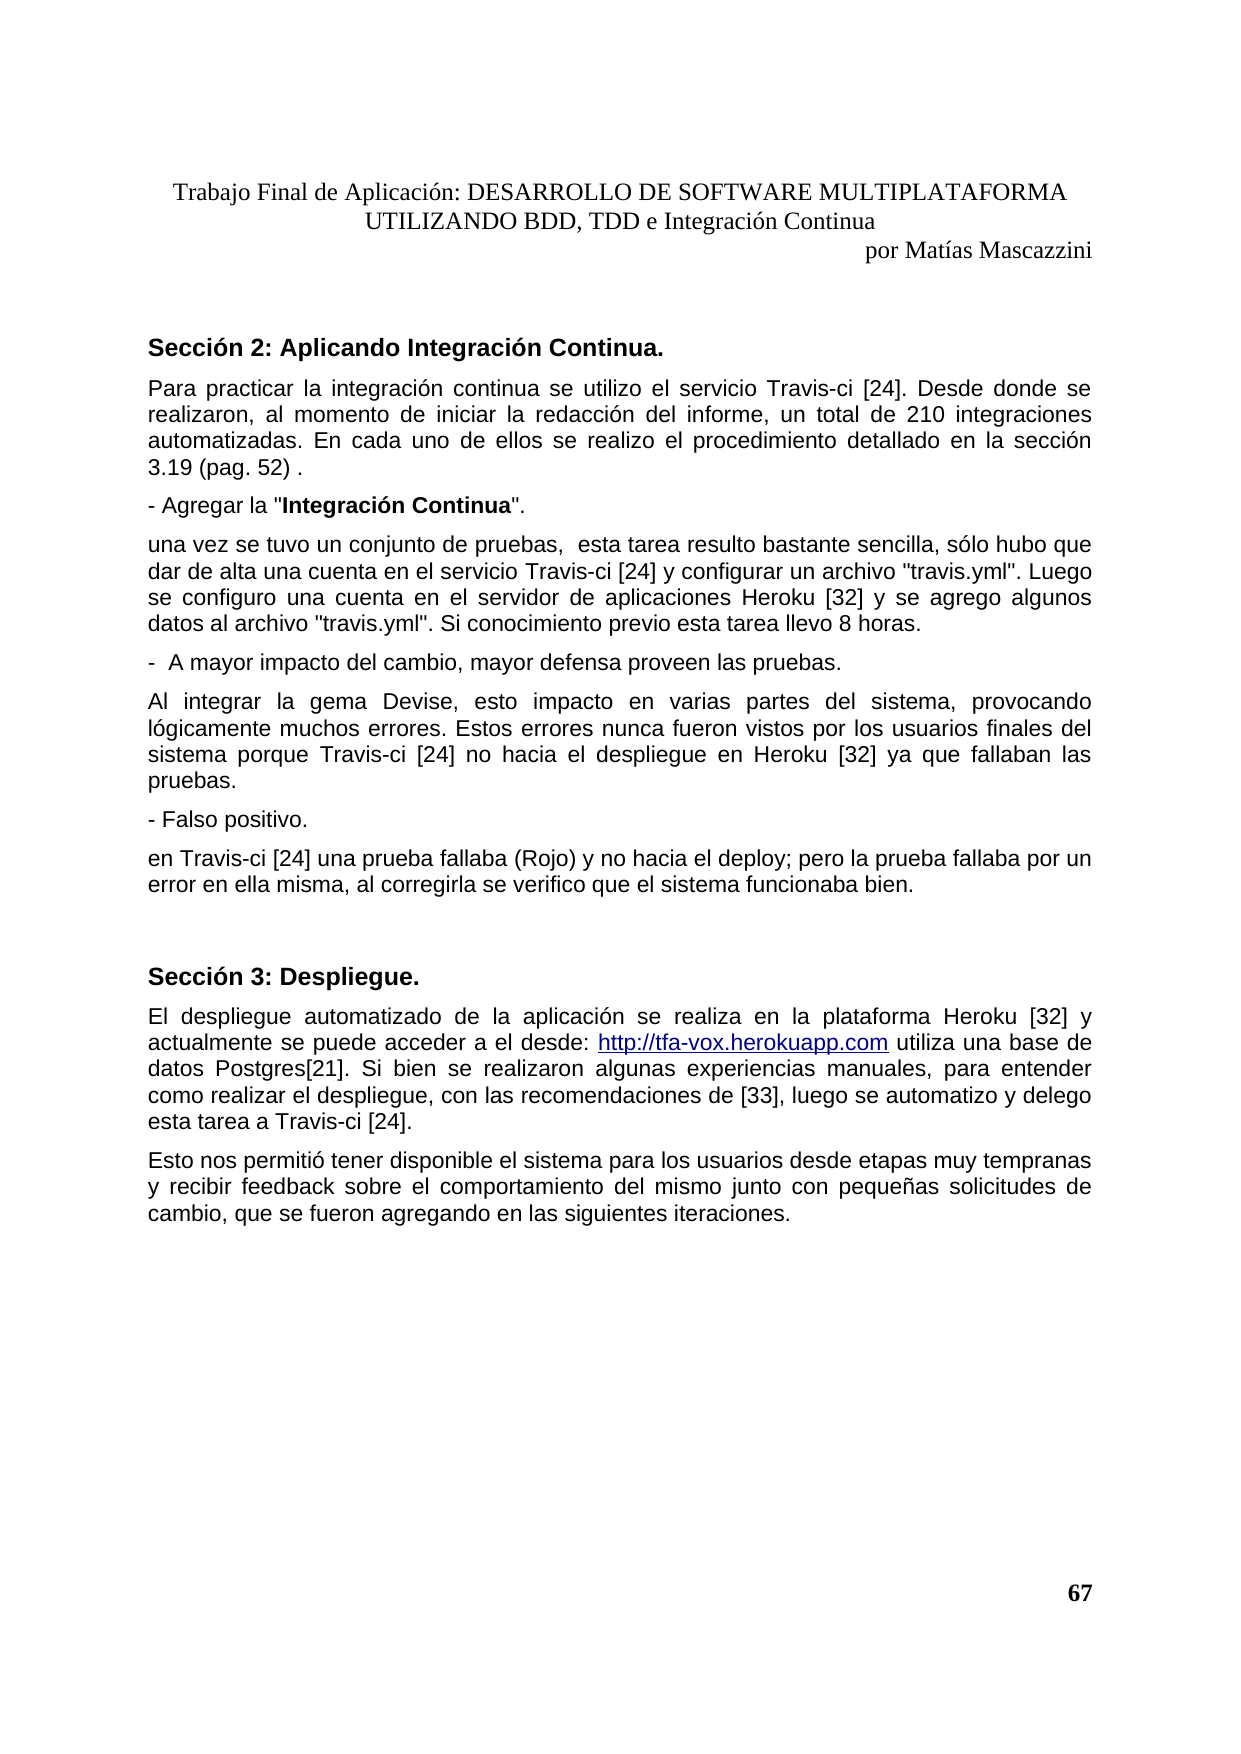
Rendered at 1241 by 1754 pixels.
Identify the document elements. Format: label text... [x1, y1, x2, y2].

text Para practicar la integración continua se utilizo el servicio Travis-ci [24]. Desde donde se realizaron, al momento de iniciar la redacción del informe, un total de 210 integraciones automatizadas. En cada uno de ellos se realizo el procedimiento detallado en la sección 3.19 (pag. 52) . [148, 374, 1093, 480]
text Esto nos permitió tener disponible el sistema para los usuarios desde etapas muy tempranas y recibir feedback sobre el comportamiento del mismo junto con pequeñas solicitudes de cambio, que se fueron agregando en las siguientes iteraciones. [148, 1147, 1093, 1226]
text en Travis-ci [24] una prueba fallaba (Rojo) y no hacia el deploy; pero la prueba fallaba por un error en ella misma, al corregirla se verifico que el sistema funcionaba bien. [148, 845, 1093, 898]
text Al integrar la gema Devise, esto impacto en varias partes del sistema, provocando lógicamente muchos errores. Estos errores nunca fueron vistos por los usuarios finales del sistema porque Travis-ci [24] no hacia el despliegue en Heroku [32] ya que fallaban las pruebas. [148, 688, 1093, 793]
text - Falso positivo. [148, 806, 1093, 832]
text - Agregar la "Integración Continua". [148, 492, 1093, 519]
subtitle Sección 2: Aplicando Integración Continua. [148, 333, 1093, 362]
text - A mayor impacto del cambio, mayor defensa proveen las pruebas. [148, 649, 1093, 676]
subtitle Sección 3: Despliegue. [148, 961, 1093, 990]
text El despliegue automatizado de la aplicación se realiza en la plataforma Heroku [32] y actualmente se puede acceder a el desde: http://tfa-vox.herokuapp.com utiliza una base de datos Postgres[21]. Si bien se realizaron algunas experiencias manuales, para entender como realizar el despliegue, con las recomendaciones de [33], luego se automatizo y delego esta tarea a Travis-ci [24]. [148, 1003, 1093, 1134]
text una vez se tuvo un conjunto de pruebas, esta tarea resulto bastante sencilla, sólo hubo que dar de alta una cuenta en el servicio Travis-ci [24] y configurar un archivo "travis.yml". Luego se configuro una cuenta en el servidor de aplicaciones Heroku [32] y se agrego algunos datos al archivo "travis.yml". Si conocimiento previo esta tarea llevo 8 horas. [148, 531, 1093, 637]
